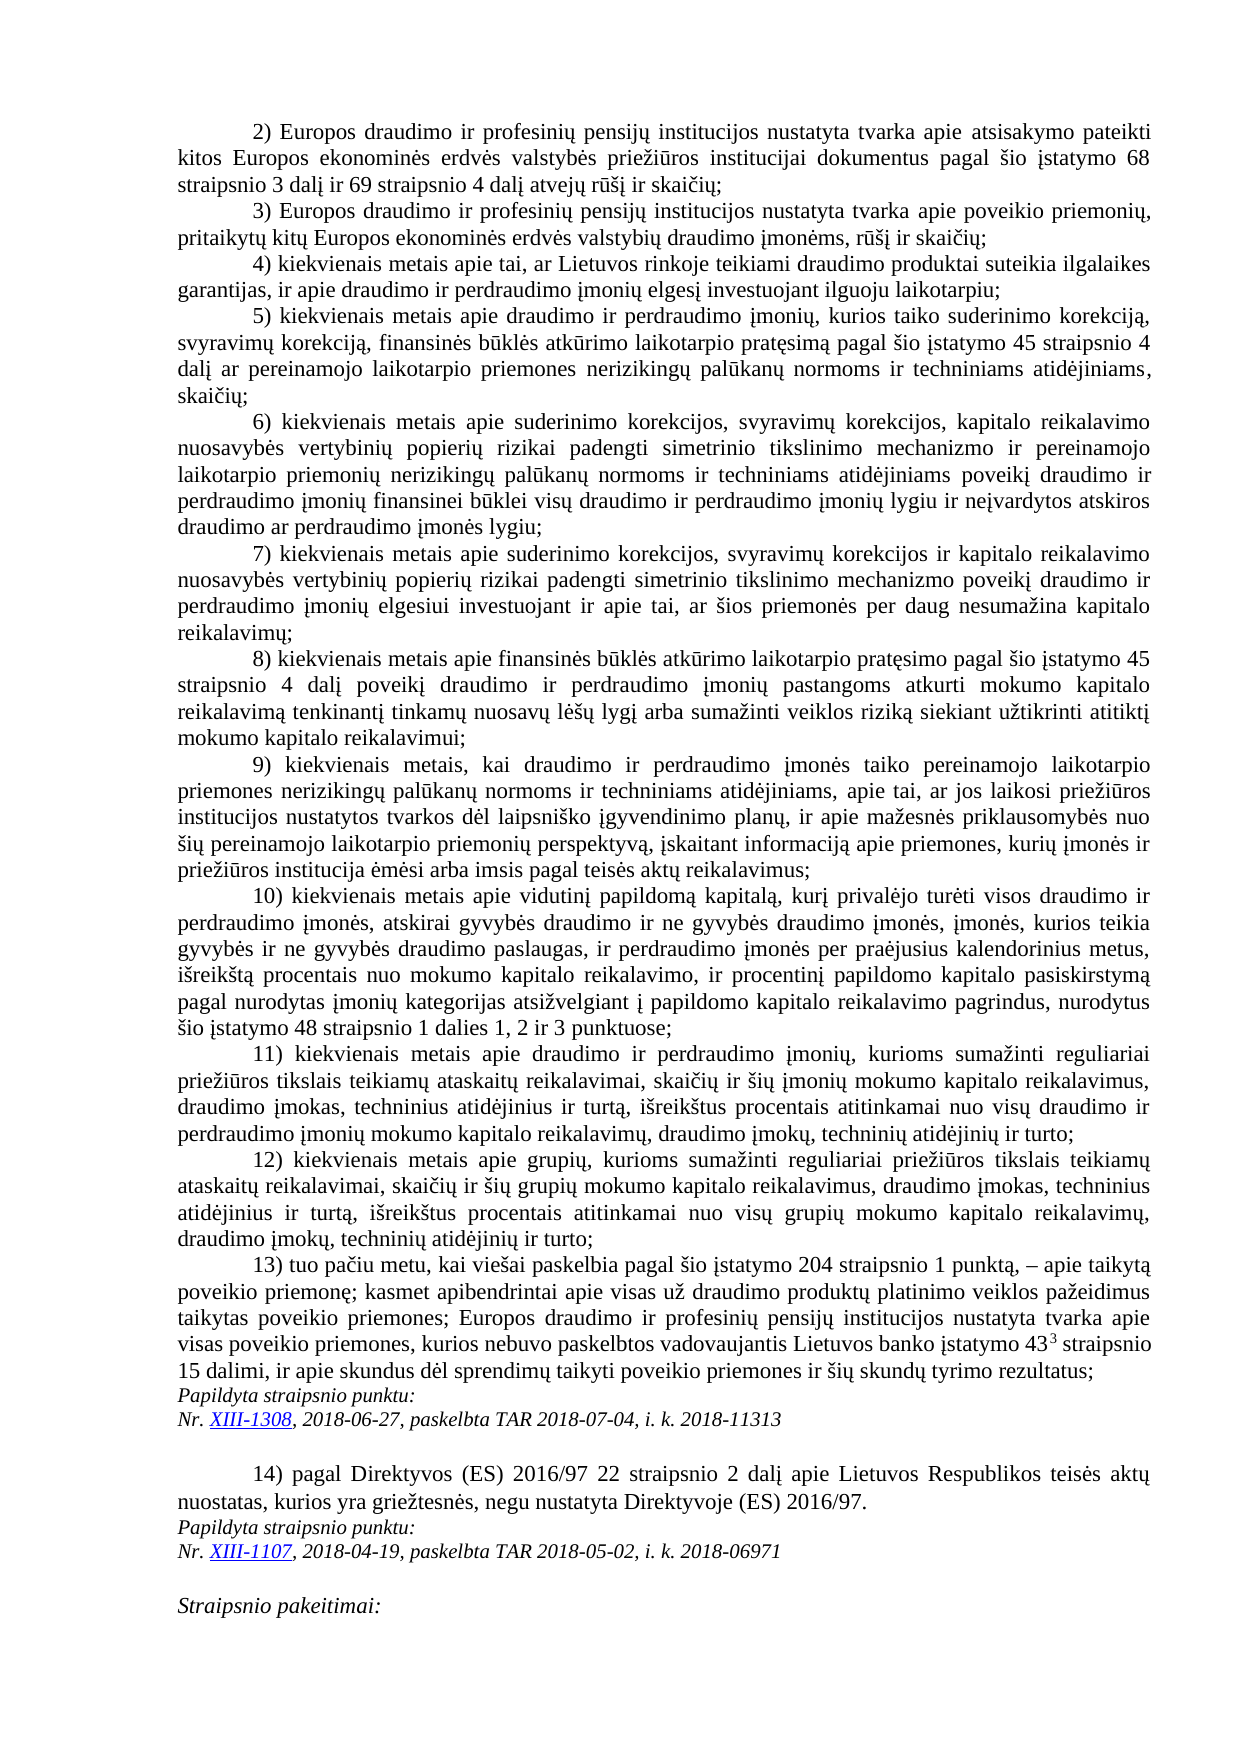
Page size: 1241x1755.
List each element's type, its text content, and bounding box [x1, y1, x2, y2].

text Nr. XIII-1107, 2018-04-19, paskelbta TAR 2018-05-02, i. k. 2018-06971 [177, 1539, 1152, 1563]
text 10) kiekvienais metais apie vidutinį papildomą kapitalą, kurį privalėjo turėti visos draudimo ir perdraudimo įmonės, atskirai gyvybės draudimo ir ne gyvybės draudimo įmonės, įmonės, kurios teikia gyvybės ir ne gyvybės draudimo paslaugas, ir perdraudimo įmonės per praėjusius kalendorinius metus, išreikštą procentais nuo mokumo kapitalo reikalavimo, ir procentinį papildomo kapitalo pasiskirstymą pagal nurodytas įmonių kategorijas atsižvelgiant į papildomo kapitalo reikalavimo pagrindus, nurodytus šio įstatymo 48 straipsnio 1 dalies 1, 2 ir 3 punktuose; [177, 882, 1152, 1041]
text Nr. XIII-1308, 2018-06-27, paskelbta TAR 2018-07-04, i. k. 2018-11313 [177, 1407, 1152, 1431]
text Papildyta straipsnio punktu: [177, 1383, 1152, 1407]
text 8) kiekvienais metais apie finansinės būklės atkūrimo laikotarpio pratęsimo pagal šio įstatymo 45 straipsnio 4 dalį poveikį draudimo ir perdraudimo įmonių pastangoms atkurti mokumo kapitalo reikalavimą tenkinantį tinkamų nuosavų lėšų lygį arba sumažinti veiklos riziką siekiant užtikrinti atitiktį mokumo kapitalo reikalavimui; [177, 645, 1152, 751]
text 12) kiekvienais metais apie grupių, kurioms sumažinti reguliariai priežiūros tikslais teikiamų ataskaitų reikalavimai, skaičių ir šių grupių mokumo kapitalo reikalavimus, draudimo įmokas, techninius atidėjinius ir turtą, išreikštus procentais atitinkamai nuo visų grupių mokumo kapitalo reikalavimų, draudimo įmokų, techninių atidėjinių ir turto; [177, 1146, 1152, 1251]
text 2) Europos draudimo ir profesinių pensijų institucijos nustatyta tvarka apie atsisakymo pateikti kitos Europos ekonominės erdvės valstybės priežiūros institucijai dokumentus pagal šio įstatymo 68 straipsnio 3 dalį ir 69 straipsnio 4 dalį atvejų rūšį ir skaičių; [177, 118, 1152, 197]
text 6) kiekvienais metais apie suderinimo korekcijos, svyravimų korekcijos, kapitalo reikalavimo nuosavybės vertybinių popierių rizikai padengti simetrinio tikslinimo mechanizmo ir pereinamojo laikotarpio priemonių nerizikingų palūkanų normoms ir techniniams atidėjiniams poveikį draudimo ir perdraudimo įmonių finansinei būklei visų draudimo ir perdraudimo įmonių lygiu ir neįvardytos atskiros draudimo ar perdraudimo įmonės lygiu; [177, 408, 1152, 540]
text Papildyta straipsnio punktu: [177, 1515, 1152, 1539]
text 11) kiekvienais metais apie draudimo ir perdraudimo įmonių, kurioms sumažinti reguliariai priežiūros tikslais teikiamų ataskaitų reikalavimai, skaičių ir šių įmonių mokumo kapitalo reikalavimus, draudimo įmokas, techninius atidėjinius ir turtą, išreikštus procentais atitinkamai nuo visų draudimo ir perdraudimo įmonių mokumo kapitalo reikalavimų, draudimo įmokų, techninių atidėjinių ir turto; [177, 1041, 1152, 1146]
text 7) kiekvienais metais apie suderinimo korekcijos, svyravimų korekcijos ir kapitalo reikalavimo nuosavybės vertybinių popierių rizikai padengti simetrinio tikslinimo mechanizmo poveikį draudimo ir perdraudimo įmonių elgesiui investuojant ir apie tai, ar šios priemonės per daug nesumažina kapitalo reikalavimų; [177, 540, 1152, 645]
text 13) tuo pačiu metu, kai viešai paskelbia pagal šio įstatymo 204 straipsnio 1 punktą, – apie taikytą poveikio priemonę; kasmet apibendrintai apie visas už draudimo produktų platinimo veiklos pažeidimus taikytas poveikio priemones; Europos draudimo ir profesinių pensijų institucijos nustatyta tvarka apie visas poveikio priemones, kurios nebuvo paskelbtos vadovaujantis Lietuvos banko įstatymo 433 straipsnio 15 dalimi, ir apie skundus dėl sprendimų taikyti poveikio priemones ir šių skundų tyrimo rezultatus; [177, 1251, 1152, 1383]
text Straipsnio pakeitimai: [177, 1592, 1152, 1618]
text 14) pagal Direktyvos (ES) 2016/97 22 straipsnio 2 dalį apie Lietuvos Respublikos teisės aktų nuostatas, kurios yra griežtesnės, negu nustatyta Direktyvoje (ES) 2016/97. [177, 1460, 1152, 1515]
text 4) kiekvienais metais apie tai, ar Lietuvos rinkoje teikiami draudimo produktai suteikia ilgalaikes garantijas, ir apie draudimo ir perdraudimo įmonių elgesį investuojant ilguoju laikotarpiu; [177, 250, 1152, 303]
text 9) kiekvienais metais, kai draudimo ir perdraudimo įmonės taiko pereinamojo laikotarpio priemones nerizikingų palūkanų normoms ir techniniams atidėjiniams, apie tai, ar jos laikosi priežiūros institucijos nustatytos tvarkos dėl laipsniško įgyvendinimo planų, ir apie mažesnės priklausomybės nuo šių pereinamojo laikotarpio priemonių perspektyvą, įskaitant informaciją apie priemones, kurių įmonės ir priežiūros institucija ėmėsi arba imsis pagal teisės aktų reikalavimus; [177, 751, 1152, 882]
text 5) kiekvienais metais apie draudimo ir perdraudimo įmonių, kurios taiko suderinimo korekciją, svyravimų korekciją, finansinės būklės atkūrimo laikotarpio pratęsimą pagal šio įstatymo 45 straipsnio 4 dalį ar pereinamojo laikotarpio priemones nerizikingų palūkanų normoms ir techniniams atidėjiniams, skaičių; [177, 303, 1152, 408]
text 3) Europos draudimo ir profesinių pensijų institucijos nustatyta tvarka apie poveikio priemonių, pritaikytų kitų Europos ekonominės erdvės valstybių draudimo įmonėms, rūšį ir skaičių; [177, 197, 1152, 250]
